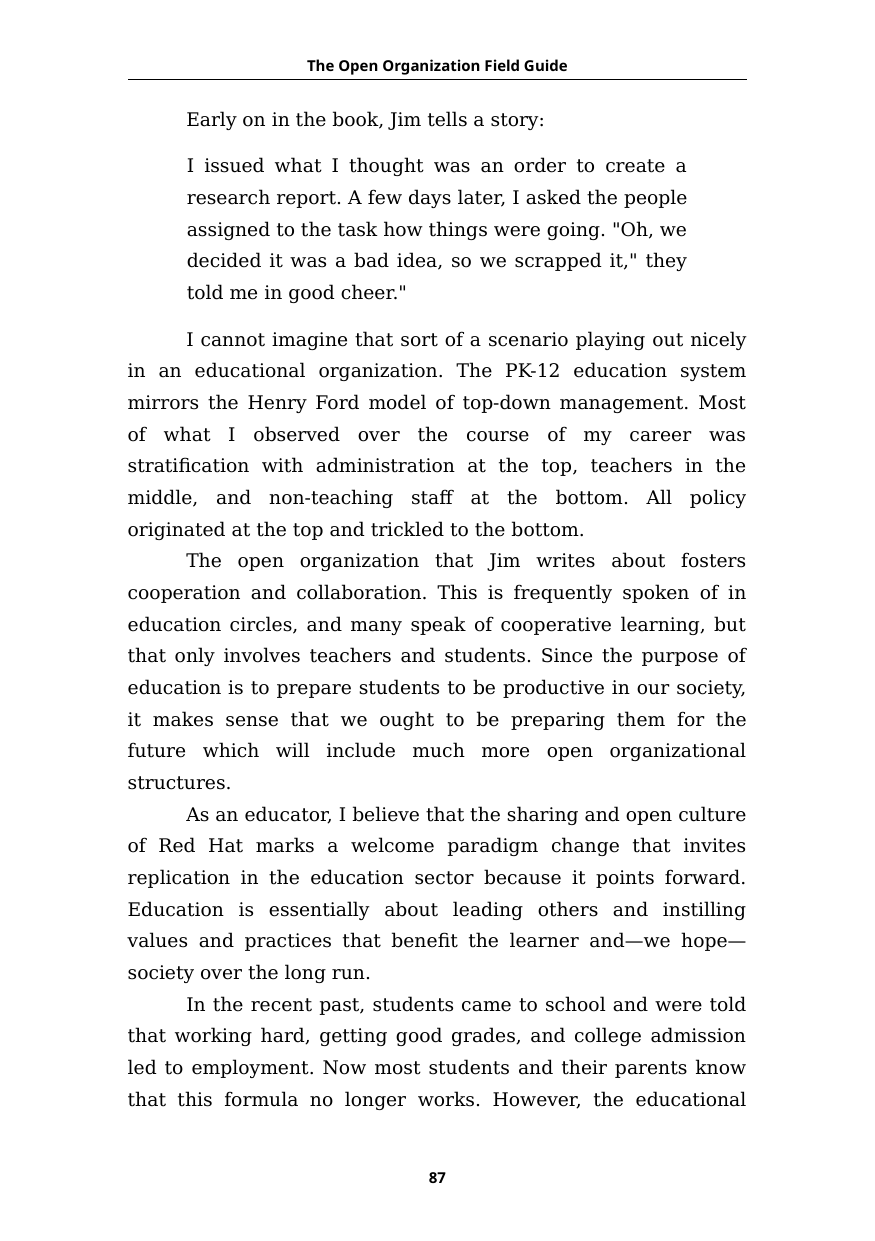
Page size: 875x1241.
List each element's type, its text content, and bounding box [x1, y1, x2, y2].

text I issued what I thought was an order to create a research report. A few days later, I asked the people assigned to the task how things were going. "Oh, we decided it was a bad idea, so we scrapped it," they told me in good cheer." [187, 155, 688, 304]
text The open organization that Jim writes about fosters cooperation and collaboration. This is frequently spoken of in education circles, and many speak of cooperative learning, but that only involves teachers and students. Since the purpose of education is to prepare students to be productive in our society, it makes sense that we ought to be preparing them for the future which will include much more open organizational structures. [127, 550, 747, 794]
text I cannot imagine that sort of a scenario playing out nicely in an educational organization. The PK-12 education system mirrors the Henry Ford model of top-down management. Most of what I observed over the course of my career was stratification with administration at the top, teachers in the middle, and non-teaching staff at the bottom. All policy originated at the top and trickled to the bottom. [127, 328, 747, 540]
text As an educator, I believe that the sharing and open culture of Red Hat marks a welcome paradigm change that invites replication in the education sector because it points forward. Education is essentially about leading others and instilling values and practices that benefit the learner and—we hope—society over the long run. [127, 803, 747, 984]
text In the recent past, students came to school and were told that working hard, getting good grades, and college admission led to employment. Now most students and their parents know that this formula no longer works. However, the educational [127, 993, 747, 1110]
text Early on in the book, Jim tells a story: [127, 108, 747, 130]
